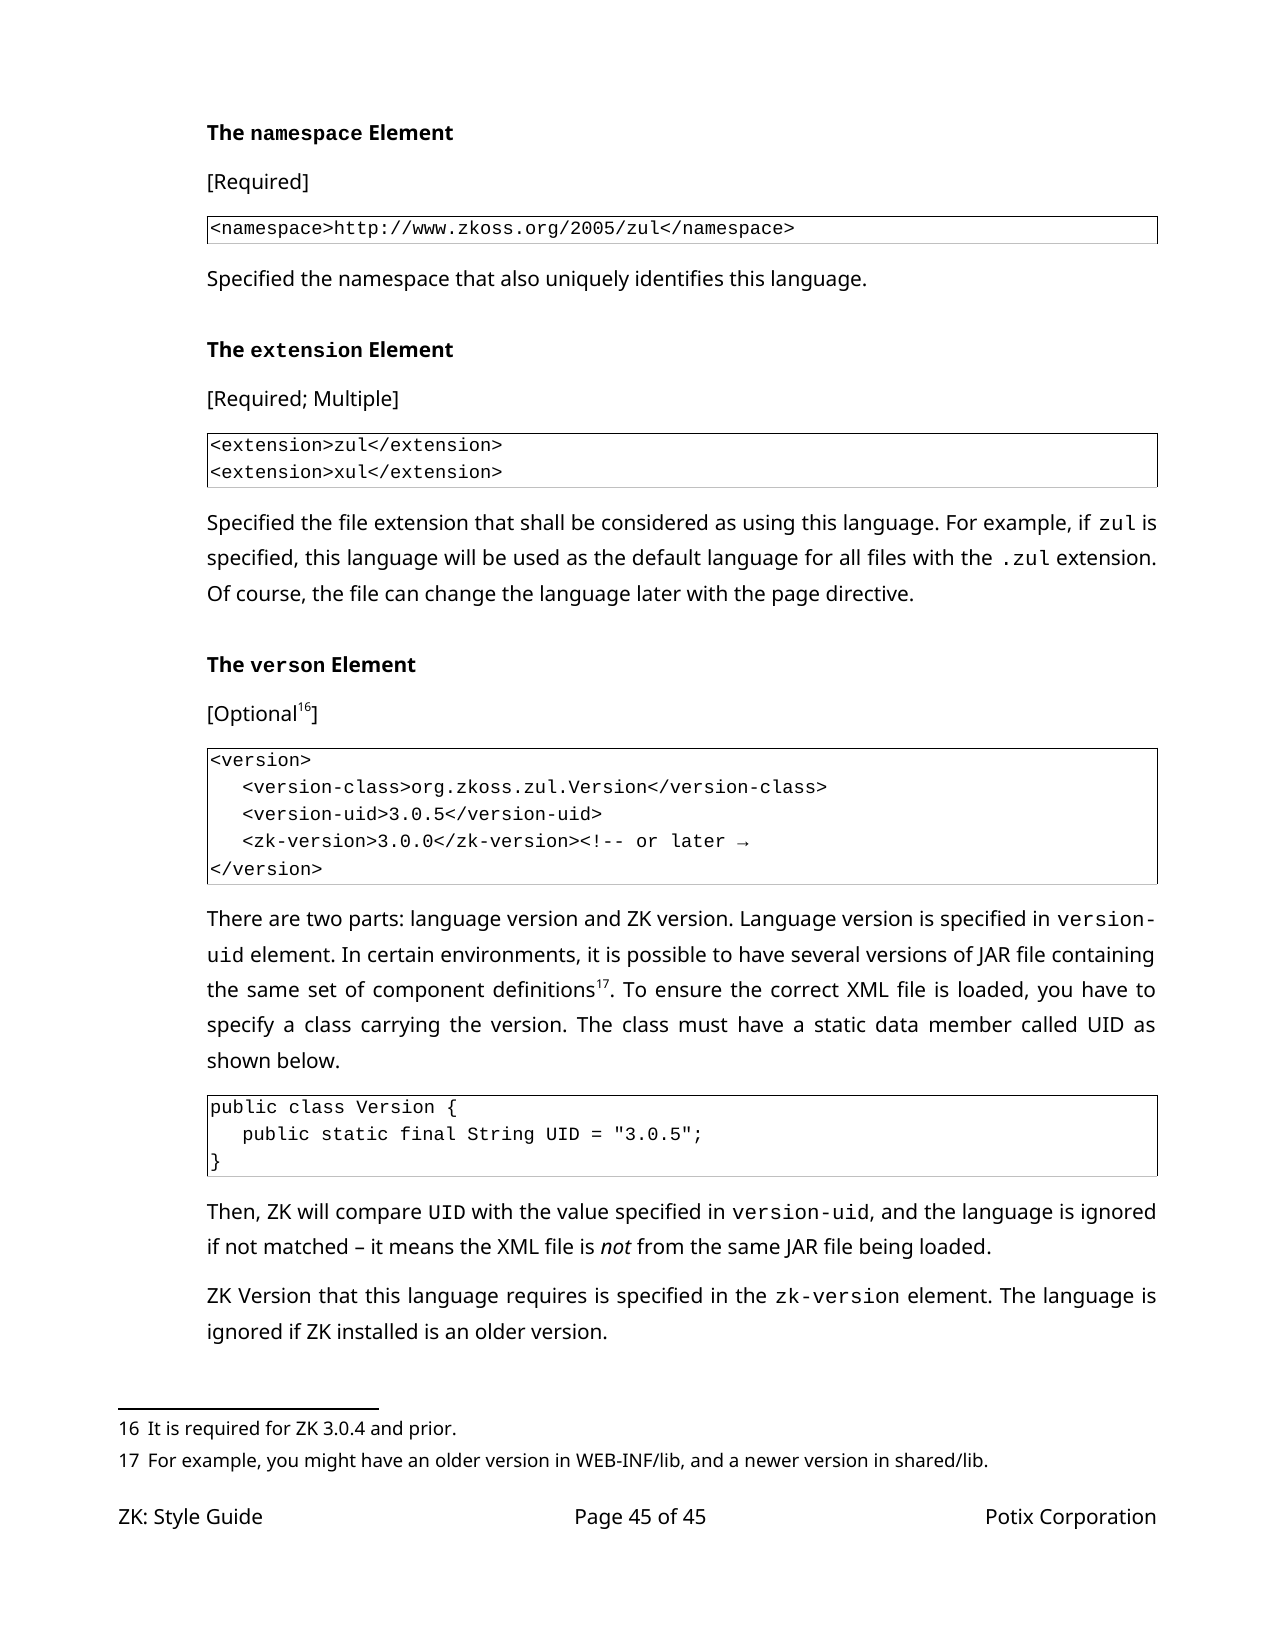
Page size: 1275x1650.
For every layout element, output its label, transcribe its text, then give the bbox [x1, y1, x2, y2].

text <namespace>http://www.zkoss.org/2005/zul</namespace> [208, 217, 1157, 243]
text There are two parts: language version and ZK version. Language version is specified in version-uid element. In certain environments, it is possible to have several versions of JAR file containing the same set of component definitions. To ensure the correct XML file is loaded, you have to specify a class carrying the version. The class must have a static data member called UID as shown below. [207, 904, 1157, 1074]
text <extension>zul</extension> [208, 434, 1157, 457]
text [Required] [207, 167, 1157, 196]
text [Optional] [207, 699, 1157, 727]
text <zk-version>3.0.0</zk-version><!-- or later → [208, 829, 1157, 853]
text <version-uid>3.0.5</version-uid> [208, 802, 1157, 826]
text <extension>xul</extension> [208, 460, 1157, 487]
text public class Version { [208, 1096, 1157, 1119]
text <version-class>org.zkoss.zul.Version</version-class> [208, 775, 1157, 799]
text [Required; Multiple] [207, 384, 1157, 412]
text ZK Version that this language requires is specified in the zk-version element. The language is ignored if ZK installed is an older version. [207, 1281, 1157, 1345]
subtitle The verson Element [207, 650, 1157, 678]
subtitle The extension Element [207, 335, 1157, 363]
text Specified the file extension that shall be considered as using this language. For example, if zul is specified, this language will be used as the default language for all files with the .zul extension. Of course, the file can change the language later with the page directive. [207, 508, 1157, 607]
text For example, you might have an older version in WEB-INF/lib, and a newer version in shared/lib. [118, 1447, 1157, 1473]
text public static final String UID = "3.0.5"; [208, 1122, 1157, 1146]
text <version> [208, 749, 1157, 772]
text Then, ZK will compare UID with the value specified in version-uid, and the language is ignored if not matched – it means the XML file is not from the same JAR file being loaded. [207, 1197, 1157, 1261]
text Specified the namespace that also uniquely identifies this language. [207, 264, 1157, 292]
text It is required for ZK 3.0.4 and prior. [118, 1416, 1157, 1441]
subtitle The namespace Element [207, 118, 1157, 147]
text } [208, 1149, 1157, 1176]
text </version> [208, 856, 1157, 884]
